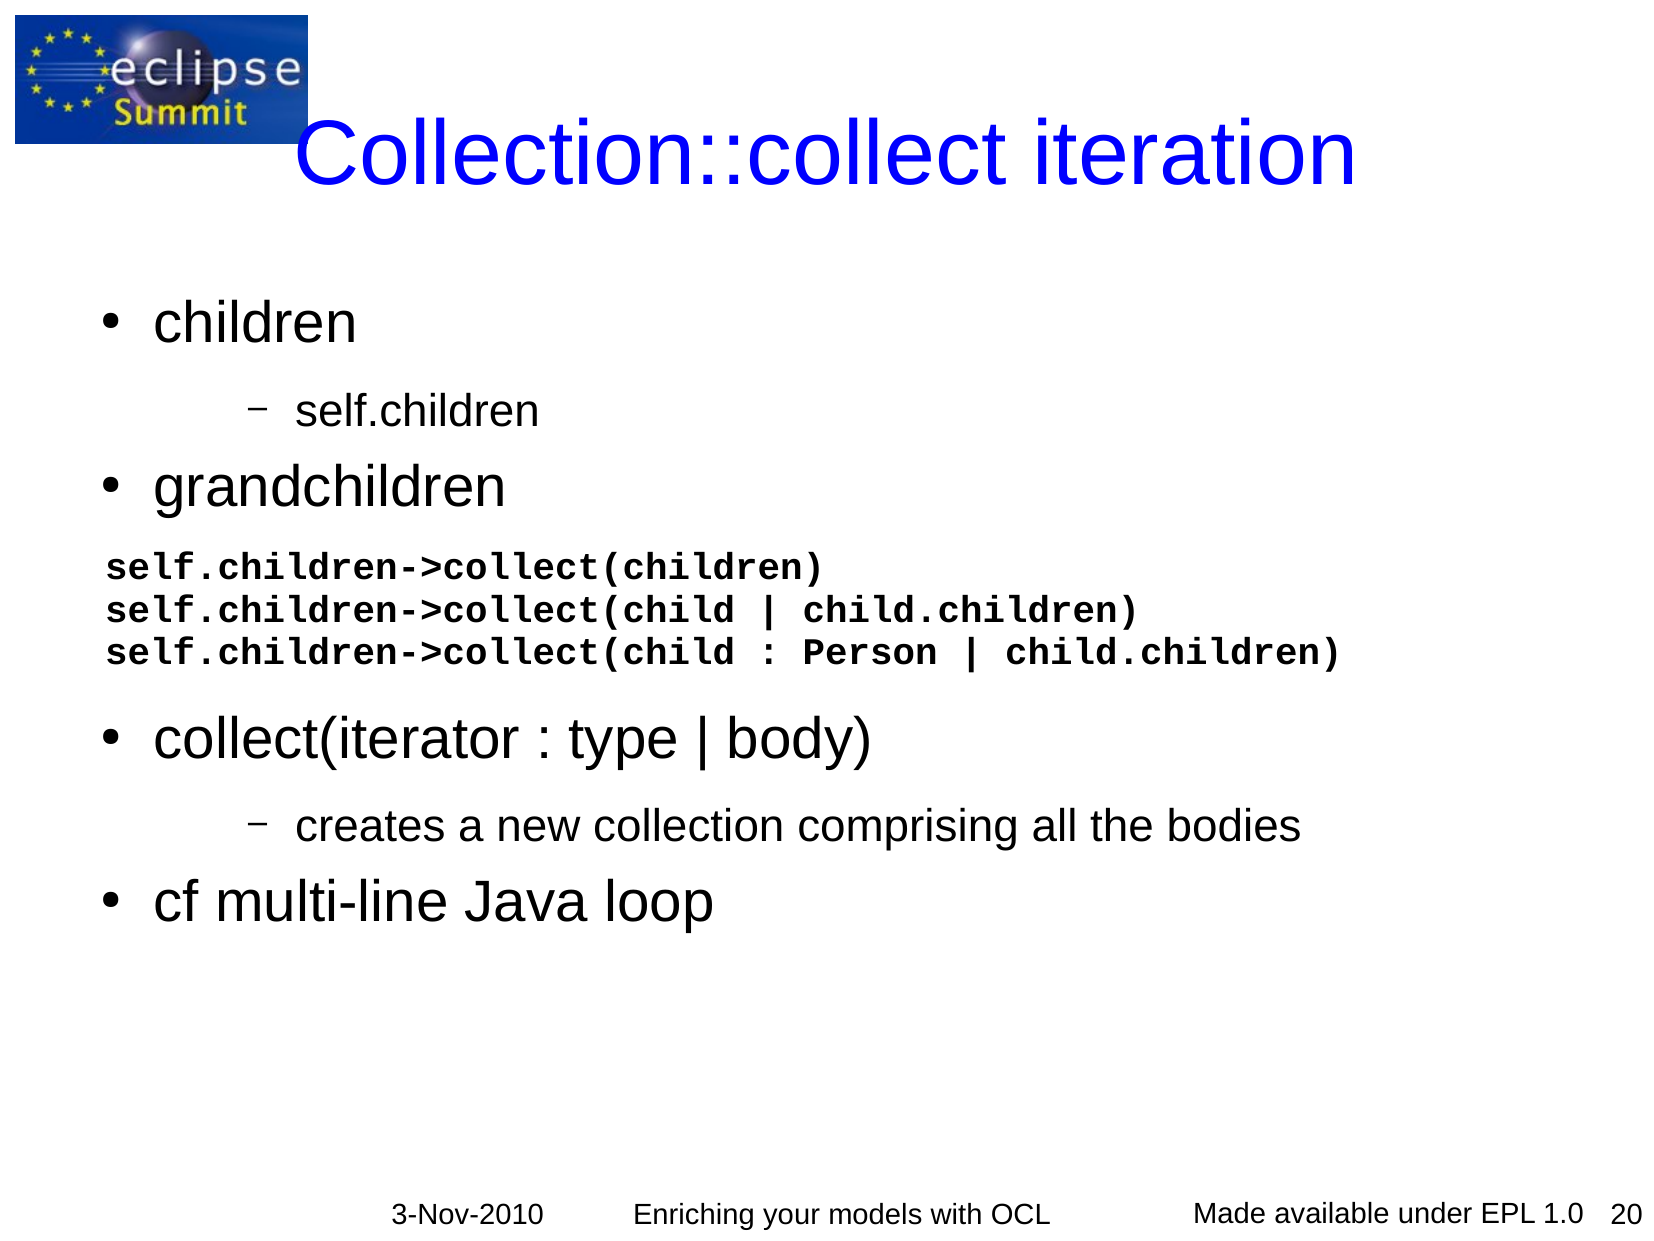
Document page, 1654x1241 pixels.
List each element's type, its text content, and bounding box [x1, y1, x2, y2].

list children self.children grandchildren self.children->collect(children) self.children->collect(child | child.children) self.children->collect(child : Person | child.children) collect(iterator : type | body) creates a new collection comprising all the bodies cf multi-line Java loop [82, 290, 1571, 1094]
title Collection::collect iteration [82, 56, 1571, 250]
picture [15, 15, 308, 144]
